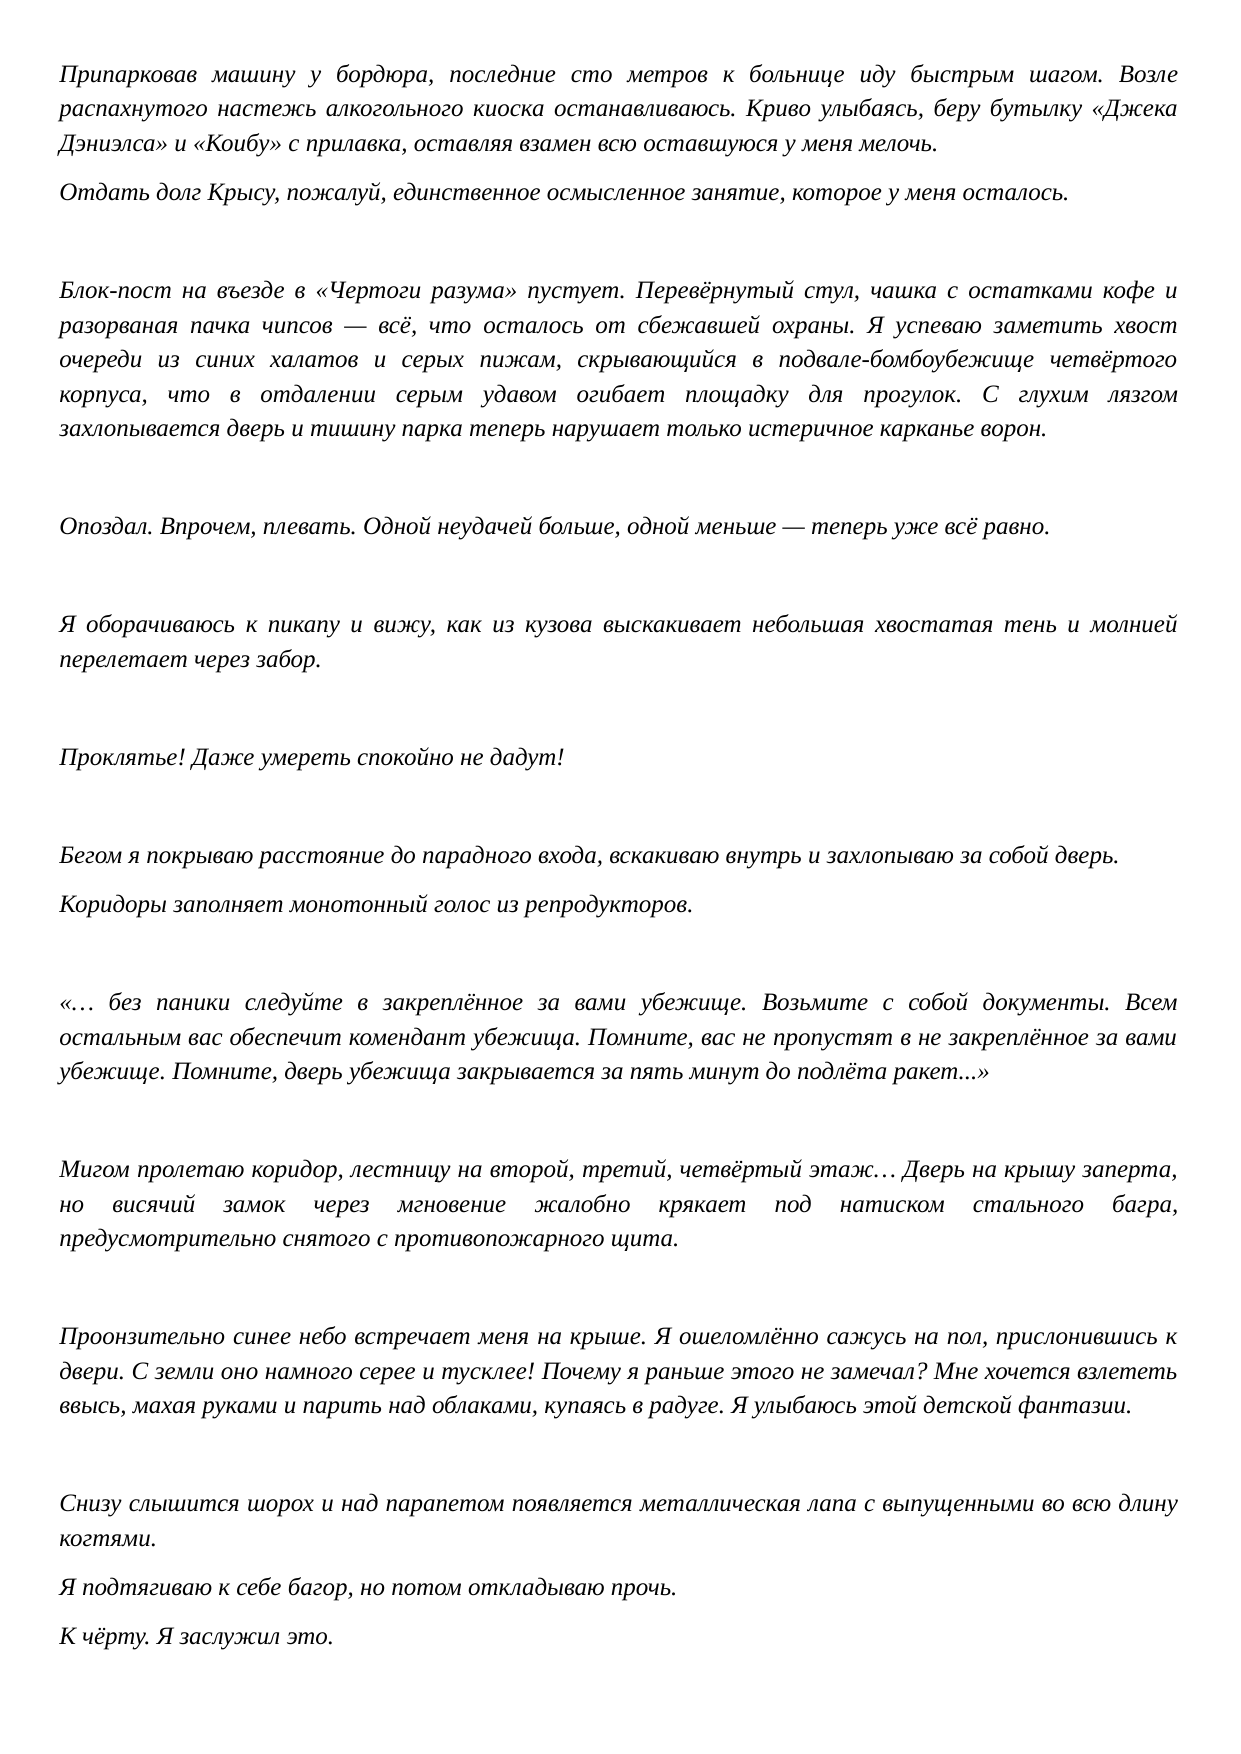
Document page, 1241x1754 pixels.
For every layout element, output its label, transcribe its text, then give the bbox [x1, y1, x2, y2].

text Мигом пролетаю коридор, лестницу на второй, третий, четвёртый этаж… Дверь на крышу заперта, но висячий замок через мгновение жалобно крякает под натиском стального багра, предусмотрительно снятого с противопожарного щита. [59, 1154, 1181, 1252]
text Я подтягиваю к себе багор, но потом откладываю прочь. [59, 1572, 1181, 1601]
text Опоздал. Впрочем, плевать. Одной неудачей больше, одной меньше — теперь уже всё равно. [59, 511, 1181, 540]
text Я оборачиваюсь к пикапу и вижу, как из кузова выскакивает небольшая хвостатая тень и молнией перелетает через забор. [59, 609, 1181, 673]
text К чёрту. Я заслужил это. [59, 1621, 1181, 1650]
text Коридоры заполняет монотонный голос из репродукторов. [59, 889, 1181, 918]
text Проклятье! Даже умереть спокойно не дадут! [59, 742, 1181, 771]
text Снизу слышится шорох и над парапетом появляется металлическая лапа с выпущенными во всю длину когтями. [59, 1488, 1181, 1552]
text Отдать долг Крысу, пожалуй, единственное осмысленное занятие, которое у меня осталось. [59, 177, 1181, 206]
text Припарковав машину у бордюра, последние сто метров к больнице иду быстрым шагом. Возле распахнутого настежь алкогольного киоска останавливаюсь. Криво улыбаясь, беру бутылку «Джека Дэниэлса» и «Коибу» с прилавка, оставляя взамен всю оставшуюся у меня мелочь. [59, 59, 1181, 157]
text Проонзительно синее небо встречает меня на крыше. Я ошеломлённо сажусь на пол, прислонившись к двери. С земли оно намного серее и тусклее! Почему я раньше этого не замечал? Мне хочется взлететь ввысь, махая руками и парить над облаками, купаясь в радуге. Я улыбаюсь этой детской фантазии. [59, 1321, 1181, 1419]
text «… без паники следуйте в закреплённое за вами убежище. Возьмите с собой документы. Всем остальным вас обеспечит комендант убежища. Помните, вас не пропустят в не закреплённое за вами убежище. Помните, дверь убежища закрывается за пять минут до подлёта ракет...» [59, 987, 1181, 1085]
text Бегом я покрываю расстояние до парадного входа, вскакиваю внутрь и захлопываю за собой дверь. [59, 840, 1181, 869]
text Блок-пост на въезде в «Чертоги разума» пустует. Перевёрнутый стул, чашка с остатками кофе и разорваная пачка чипсов — всё, что осталось от сбежавшей охраны. Я успеваю заметить хвост очереди из синих халатов и серых пижам, скрывающийся в подвале-бомбоубежище четвёртого корпуса, что в отдалении серым удавом огибает площадку для прогулок. С глухим лязгом захлопывается дверь и тишину парка теперь нарушает только истеричное карканье ворон. [59, 275, 1181, 442]
